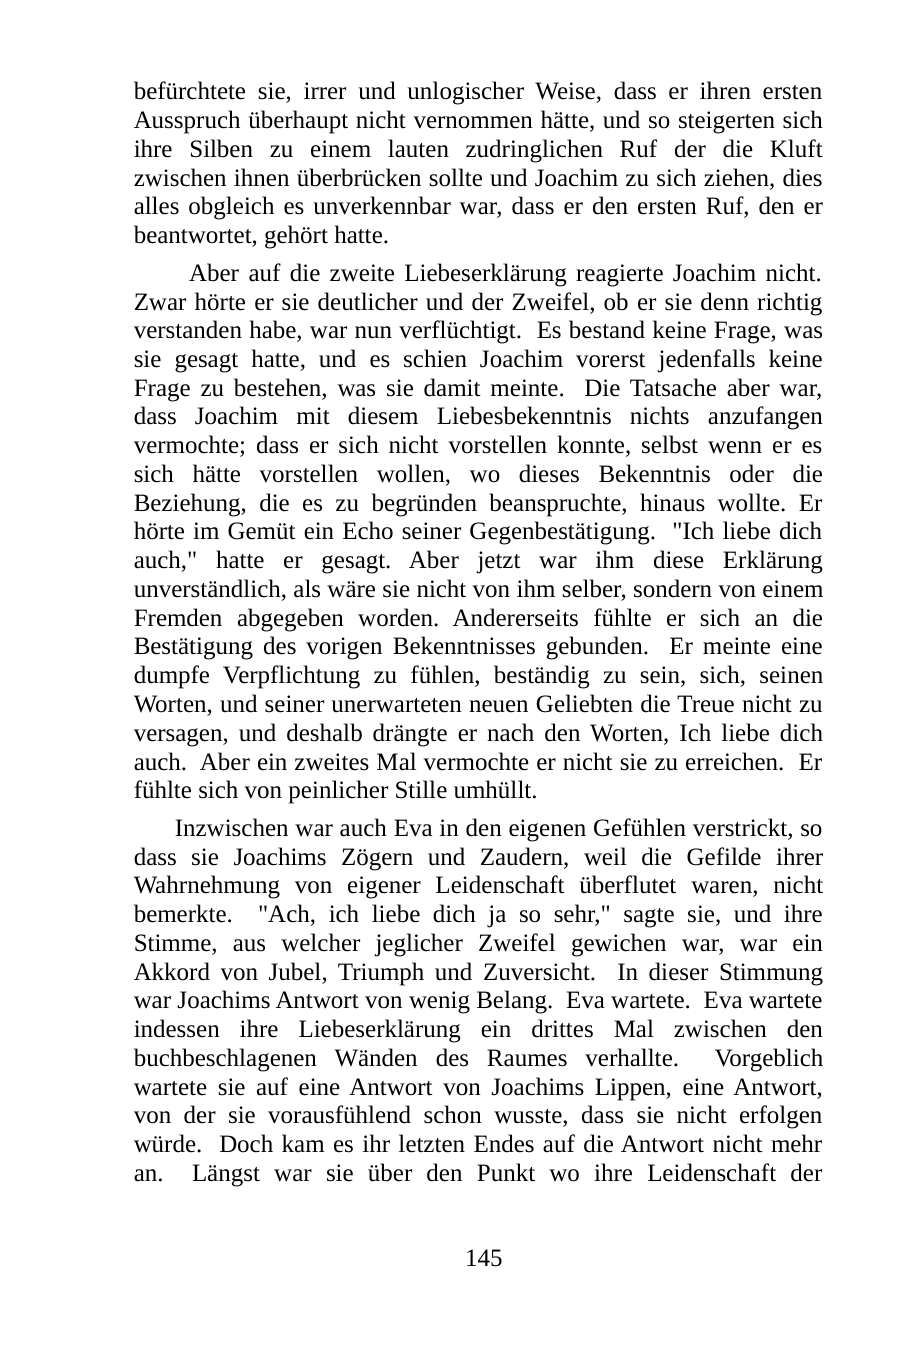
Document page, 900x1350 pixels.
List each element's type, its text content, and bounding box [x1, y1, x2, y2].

text Inzwischen war auch Eva in den eigenen Gefühlen verstrickt, so dass sie Joachims Zögern und Zaudern, weil die Gefilde ihrer Wahrnehmung von eigener Leidenschaft überflutet waren, nicht bemerkte. "Ach, ich liebe dich ja so sehr," sagte sie, und ihre Stimme, aus welcher jeglicher Zweifel gewichen war, war ein Akkord von Jubel, Triumph und Zuversicht. In dieser Stimmung war Joachims Antwort von wenig Belang. Eva wartete. Eva wartete indessen ihre Liebeserklärung ein drittes Mal zwischen den buchbeschlagenen Wänden des Raumes verhallte. Vorgeblich wartete sie auf eine Antwort von Joachims Lippen, eine Antwort, von der sie vorausfühlend schon wusste, dass sie nicht erfolgen würde. Doch kam es ihr letzten Endes auf die Antwort nicht mehr an. Längst war sie über den Punkt wo ihre Leidenschaft der [133, 813, 823, 1187]
text befürchtete sie, irrer und unlogischer Weise, dass er ihren ersten Ausspruch überhaupt nicht vernommen hätte, und so steigerten sich ihre Silben zu einem lauten zudringlichen Ruf der die Kluft zwischen ihnen überbrücken sollte und Joachim zu sich ziehen, dies alles obgleich es unverkennbar war, dass er den ersten Ruf, den er beantwortet, gehört hatte. [133, 76, 823, 249]
text Aber auf die zweite Liebeserklärung reagierte Joachim nicht. Zwar hörte er sie deutlicher und der Zweifel, ob er sie denn richtig verstanden habe, war nun verflüchtigt. Es bestand keine Frage, was sie gesagt hatte, und es schien Joachim vorerst jedenfalls keine Frage zu bestehen, was sie damit meinte. Die Tatsache aber war, dass Joachim mit diesem Liebesbekenntnis nichts anzufangen vermochte; dass er sich nicht vorstellen konnte, selbst wenn er es sich hätte vorstellen wollen, wo dieses Bekenntnis oder die Beziehung, die es zu begründen beanspruchte, hinaus wollte. Er hörte im Gemüt ein Echo seiner Gegenbestätigung. "Ich liebe dich auch," hatte er gesagt. Aber jetzt war ihm diese Erklärung unverständlich, als wäre sie nicht von ihm selber, sondern von einem Fremden abgegeben worden. Andererseits fühlte er sich an die Bestätigung des vorigen Bekenntnisses gebunden. Er meinte eine dumpfe Verpflichtung zu fühlen, beständig zu sein, sich, seinen Worten, und seiner unerwarteten neuen Geliebten die Treue nicht zu versagen, und deshalb drängte er nach den Worten, Ich liebe dich auch. Aber ein zweites Mal vermochte er nicht sie zu erreichen. Er fühlte sich von peinlicher Stille umhüllt. [133, 258, 823, 804]
